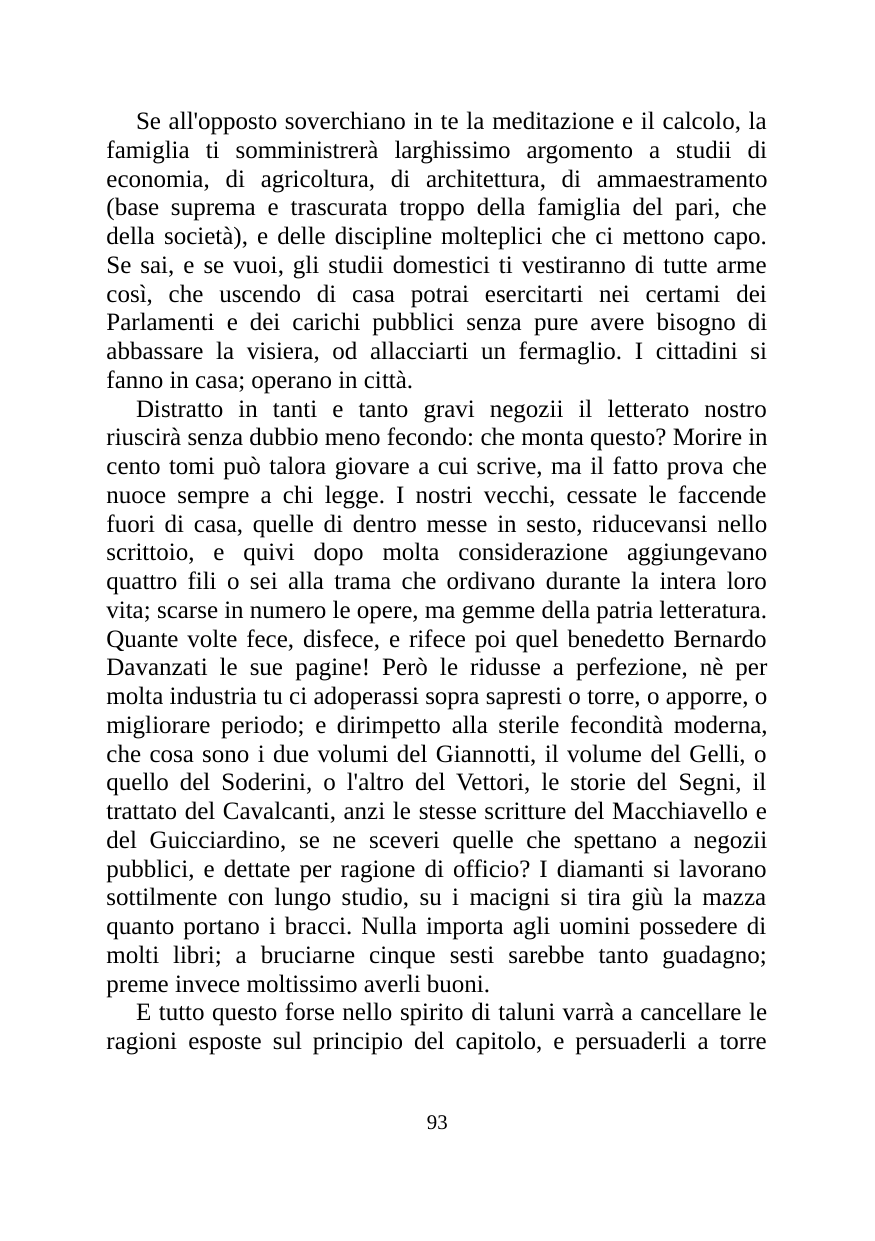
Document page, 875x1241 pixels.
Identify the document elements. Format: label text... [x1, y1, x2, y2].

text Se all'opposto soverchiano in te la meditazione e il calcolo, la famiglia ti somministrerà larghissimo argomento a studii di economia, di agricoltura, di architettura, di ammaestramento (base suprema e trascurata troppo della famiglia del pari, che della società), e delle discipline molteplici che ci mettono capo. Se sai, e se vuoi, gli studii domestici ti vestiranno di tutte arme così, che uscendo di casa potrai esercitarti nei certami dei Parlamenti e dei carichi pubblici senza pure avere bisogno di abbassare la visiera, od allacciarti un fermaglio. I cittadini si fanno in casa; operano in città. [106, 106, 768, 394]
text Distratto in tanti e tanto gravi negozii il letterato nostro riuscirà senza dubbio meno fecondo: che monta questo? Morire in cento tomi può talora giovare a cui scrive, ma il fatto prova che nuoce sempre a chi legge. I nostri vecchi, cessate le faccende fuori di casa, quelle di dentro messe in sesto, riducevansi nello scrittoio, e quivi dopo molta considerazione aggiungevano quattro fili o sei alla trama che ordivano durante la intera loro vita; scarse in numero le opere, ma gemme della patria letteratura. Quante volte fece, disfece, e rifece poi quel benedetto Bernardo Davanzati le sue pagine! Però le ridusse a perfezione, nè per molta industria tu ci adoperassi sopra sapresti o torre, o apporre, o migliorare periodo; e dirimpetto alla sterile fecondità moderna, che cosa sono i due volumi del Giannotti, il volume del Gelli, o quello del Soderini, o l'altro del Vettori, le storie del Segni, il trattato del Cavalcanti, anzi le stesse scritture del Macchiavello e del Guicciardino, se ne sceveri quelle che spettano a negozii pubblici, e dettate per ragione di officio? I diamanti si lavorano sottilmente con lungo studio, su i macigni si tira giù la mazza quanto portano i bracci. Nulla importa agli uomini possedere di molti libri; a bruciarne cinque sesti sarebbe tanto guadagno; preme invece moltissimo averli buoni. [106, 394, 768, 997]
text E tutto questo forse nello spirito di taluni varrà a cancellare le ragioni esposte sul principio del capitolo, e persuaderli a torre [106, 997, 768, 1055]
